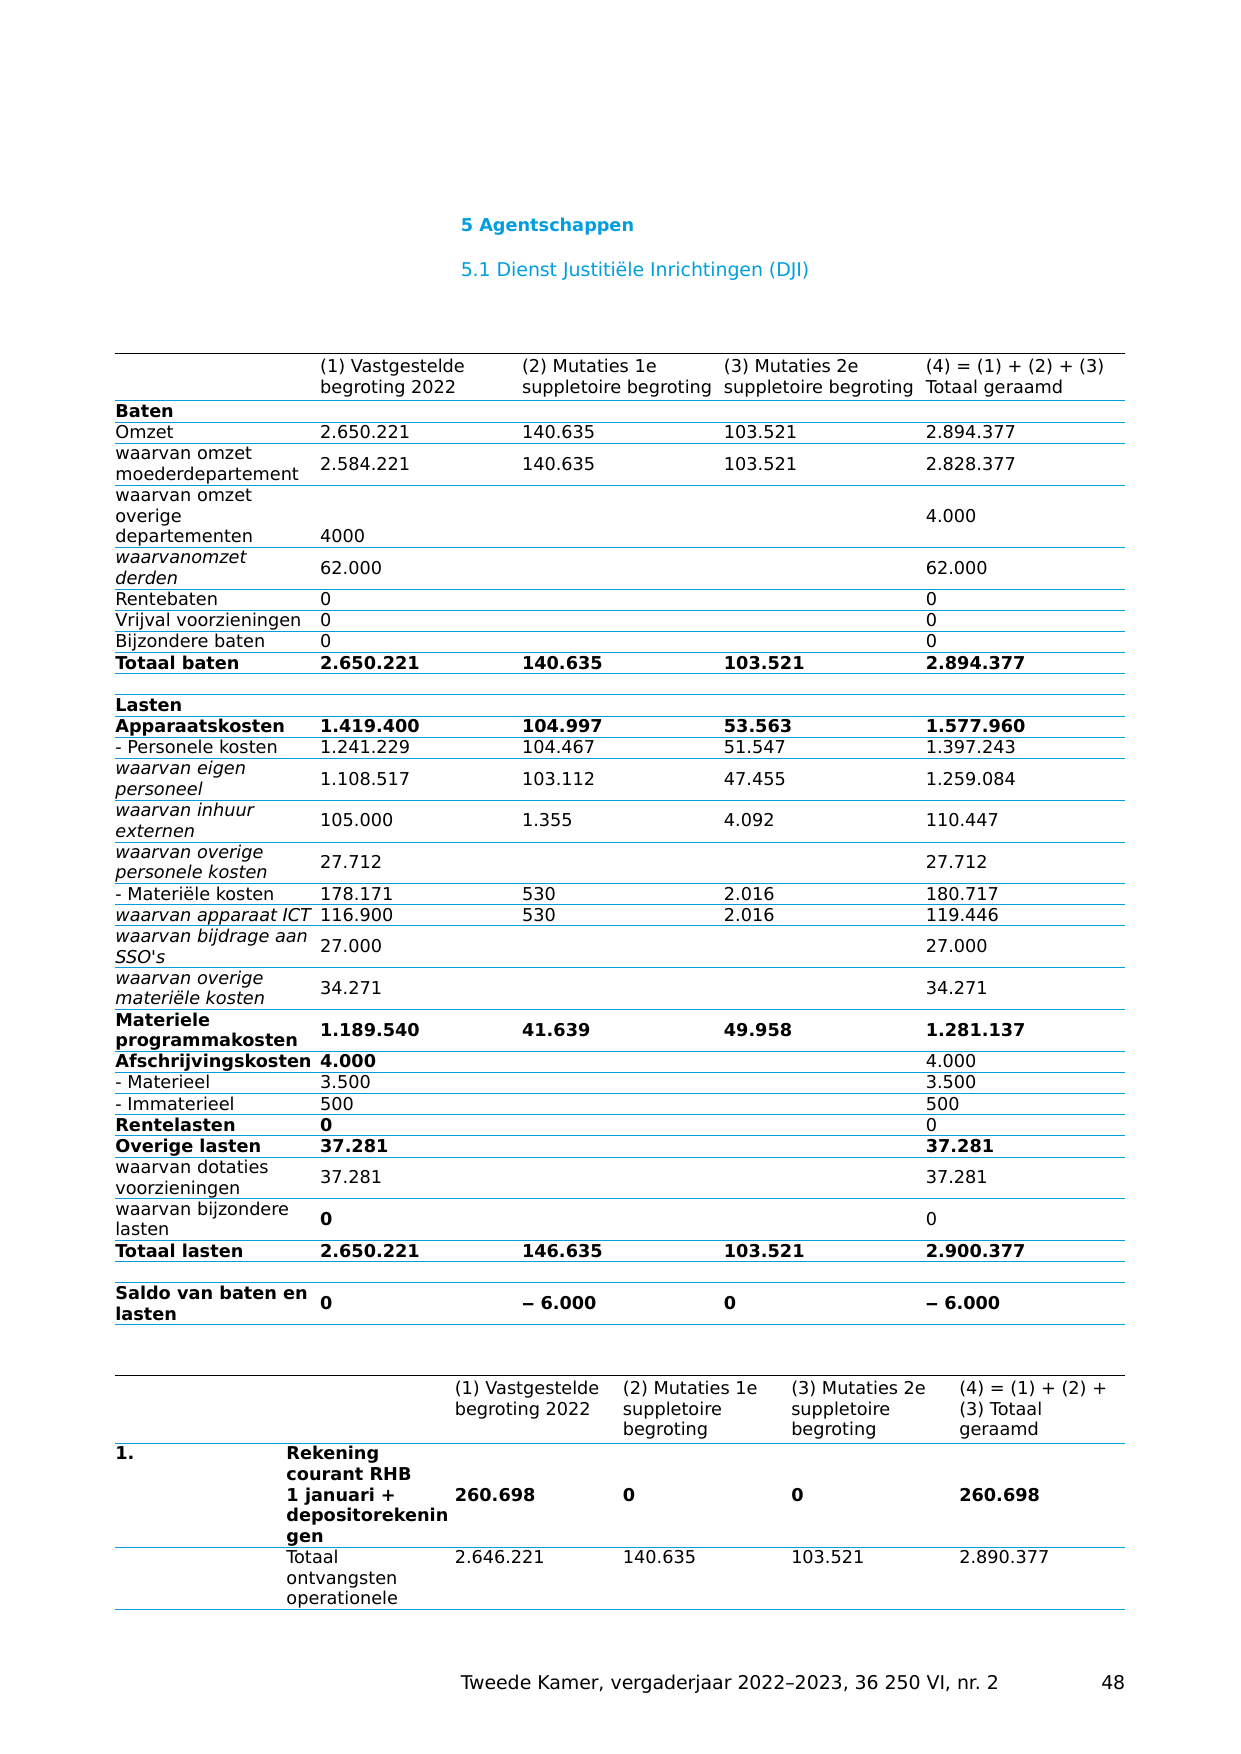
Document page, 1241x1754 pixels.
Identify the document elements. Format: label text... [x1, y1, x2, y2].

table_cell 37.281 [923, 1158, 1125, 1198]
table_cell [721, 590, 923, 610]
table_cell 103.521 [721, 423, 923, 443]
table_cell Totaal baten [115, 653, 317, 673]
table_cell [317, 1262, 519, 1282]
table_cell 47.455 [721, 759, 923, 799]
table_cell Rekening courant RHB 1 januari + depositorekeningen [283, 1444, 452, 1546]
table_cell 2.828.377 [923, 444, 1125, 484]
table_cell 1.281.137 [923, 1010, 1125, 1051]
table_cell [519, 695, 721, 716]
table_cell [115, 1376, 283, 1443]
table_cell 1.419.400 [317, 717, 519, 737]
table_cell 4.000 [317, 1052, 519, 1072]
table_cell 178.171 [317, 884, 519, 904]
table_cell [115, 1548, 283, 1609]
table_cell 0 [788, 1444, 956, 1546]
table_cell [923, 1262, 1125, 1282]
table_cell - Materiële kosten [115, 884, 317, 904]
table_cell 0 [923, 590, 1125, 610]
table_cell 4.000 [923, 486, 1125, 547]
table_cell [721, 611, 923, 631]
table_cell Apparaatskosten [115, 717, 317, 737]
table_cell [721, 1073, 923, 1093]
table_cell 27.712 [317, 843, 519, 883]
table_cell [721, 695, 923, 716]
table_cell [317, 674, 519, 694]
table_cell [721, 1115, 923, 1135]
table_cell [519, 1115, 721, 1135]
table_cell 2.894.377 [923, 653, 1125, 673]
table_cell [519, 548, 721, 589]
table_cell 4000 [317, 486, 519, 547]
table_cell 1.355 [519, 801, 721, 841]
table_cell 3.500 [923, 1073, 1125, 1093]
table_cell [721, 968, 923, 1009]
table_cell 37.281 [317, 1136, 519, 1156]
table_cell ‒ 6.000 [519, 1283, 721, 1324]
table_cell 140.635 [519, 653, 721, 673]
table_cell (2) Mutaties 1e suppletoire begroting [620, 1376, 788, 1443]
table_cell Materiele programmakosten [115, 1010, 317, 1051]
table_cell (1) Vastgestelde begroting 2022 [452, 1376, 620, 1443]
table_cell [115, 674, 317, 694]
table_cell Totaal ontvangsten operationele [283, 1548, 452, 1609]
table_cell 110.447 [923, 801, 1125, 841]
table_cell 0 [721, 1283, 923, 1324]
table_cell 27.000 [923, 926, 1125, 967]
table_cell 53.563 [721, 717, 923, 737]
table_cell Totaal lasten [115, 1241, 317, 1261]
table_cell Afschrijvingskosten [115, 1052, 317, 1072]
table_cell [283, 1376, 452, 1443]
table_cell (4) = (1) + (2) + (3) Totaal geraamd [956, 1376, 1125, 1443]
table_cell waarvan eigen personeel [115, 759, 317, 799]
table_cell [923, 401, 1125, 422]
table_cell 530 [519, 884, 721, 904]
table_cell 4.092 [721, 801, 923, 841]
table_cell [519, 674, 721, 694]
table_cell [519, 401, 721, 422]
table_cell [721, 1199, 923, 1240]
table_cell Omzet [115, 423, 317, 443]
table_cell [519, 1094, 721, 1114]
table_cell [721, 1158, 923, 1198]
table_cell waarvan omzet overige departementen [115, 486, 317, 547]
table_cell 103.521 [721, 653, 923, 673]
table_cell 140.635 [519, 444, 721, 484]
table_cell 2.016 [721, 884, 923, 904]
table_cell waarvan bijzondere lasten [115, 1199, 317, 1240]
table_cell [721, 1094, 923, 1114]
table_cell [519, 486, 721, 547]
table_cell Saldo van baten en lasten [115, 1283, 317, 1324]
table_cell 1.108.517 [317, 759, 519, 799]
title 5 Agentschappen [461, 213, 1125, 236]
table_cell 0 [317, 611, 519, 631]
table_cell 1.241.229 [317, 738, 519, 758]
table_cell waarvan overige materiële kosten [115, 968, 317, 1009]
table_cell (2) Mutaties 1e suppletoire begroting [519, 354, 721, 400]
table_cell 2.646.221 [452, 1548, 620, 1609]
table_cell [519, 1262, 721, 1282]
table_cell [519, 1199, 721, 1240]
table_cell (1) Vastgestelde begroting 2022 [317, 354, 519, 400]
table_cell 49.958 [721, 1010, 923, 1051]
table_cell - Personele kosten [115, 738, 317, 758]
table_cell 34.271 [923, 968, 1125, 1009]
table_cell 2.894.377 [923, 423, 1125, 443]
table_cell 104.467 [519, 738, 721, 758]
table_cell 4.000 [923, 1052, 1125, 1072]
table_cell 1.577.960 [923, 717, 1125, 737]
table_cell 180.717 [923, 884, 1125, 904]
table_cell [519, 590, 721, 610]
table_cell [721, 1136, 923, 1156]
table_cell 62.000 [923, 548, 1125, 589]
table_cell [721, 632, 923, 652]
table_cell 0 [923, 1115, 1125, 1135]
table_cell waarvanomzet derden [115, 548, 317, 589]
table_cell 3.500 [317, 1073, 519, 1093]
table_cell 116.900 [317, 905, 519, 925]
table_cell - Immaterieel [115, 1094, 317, 1114]
table_cell 0 [317, 1115, 519, 1135]
table_cell 1.189.540 [317, 1010, 519, 1051]
table_cell 1. [115, 1444, 283, 1546]
table_cell [721, 1052, 923, 1072]
table_cell waarvan overige personele kosten [115, 843, 317, 883]
table_cell 140.635 [620, 1548, 788, 1609]
table_cell 2.890.377 [956, 1548, 1125, 1609]
table_cell 0 [317, 1283, 519, 1324]
table_cell 2.584.221 [317, 444, 519, 484]
table_cell [115, 1262, 317, 1282]
table_cell 2.900.377 [923, 1241, 1125, 1261]
table_cell 104.997 [519, 717, 721, 737]
table_cell [519, 611, 721, 631]
table_cell 2.650.221 [317, 423, 519, 443]
table_cell 260.698 [452, 1444, 620, 1546]
table_cell [721, 843, 923, 883]
table_cell 140.635 [519, 423, 721, 443]
table_cell (3) Mutaties 2e suppletoire begroting [788, 1376, 956, 1443]
table_cell Baten [115, 401, 317, 422]
table_cell 105.000 [317, 801, 519, 841]
table_cell (3) Mutaties 2e suppletoire begroting [721, 354, 923, 400]
table_cell 119.446 [923, 905, 1125, 925]
table_cell 0 [317, 1199, 519, 1240]
table_cell 2.650.221 [317, 653, 519, 673]
table_cell Overige lasten [115, 1136, 317, 1156]
table_cell waarvan inhuur externen [115, 801, 317, 841]
table_cell Rentebaten [115, 590, 317, 610]
table_cell 500 [317, 1094, 519, 1114]
table_cell [721, 674, 923, 694]
table_cell 500 [923, 1094, 1125, 1114]
table_cell 103.112 [519, 759, 721, 799]
table_cell ‒ 6.000 [923, 1283, 1125, 1324]
table_cell 51.547 [721, 738, 923, 758]
table_header Tabel 13 Exploitatieoverzicht Baten-lastenagentschap DJI Suppletoire begroting 2022 (Tweede suppletoire begroting)(Bedragen x € 1.000) [115, 305, 1125, 353]
table_cell [519, 1158, 721, 1198]
table_cell [519, 1073, 721, 1093]
table_cell Bijzondere baten [115, 632, 317, 652]
table_cell [923, 674, 1125, 694]
table_cell waarvan omzet moederdepartement [115, 444, 317, 484]
table_cell 27.712 [923, 843, 1125, 883]
table_cell 34.271 [317, 968, 519, 1009]
table_cell [317, 401, 519, 422]
table_cell 530 [519, 905, 721, 925]
table_cell 0 [923, 611, 1125, 631]
table_cell 27.000 [317, 926, 519, 967]
table_cell [721, 486, 923, 547]
table_cell 0 [923, 632, 1125, 652]
table_cell 103.521 [721, 444, 923, 484]
table_cell Rentelasten [115, 1115, 317, 1135]
table_cell 1.259.084 [923, 759, 1125, 799]
table_cell [519, 1136, 721, 1156]
table_cell [317, 695, 519, 716]
table_cell [519, 968, 721, 1009]
table_cell 260.698 [956, 1444, 1125, 1546]
table_cell 2.016 [721, 905, 923, 925]
table_cell [721, 1262, 923, 1282]
table_cell 37.281 [317, 1158, 519, 1198]
table_cell 1.397.243 [923, 738, 1125, 758]
table_cell waarvan apparaat ICT [115, 905, 317, 925]
table_cell 37.281 [923, 1136, 1125, 1156]
title 5.1 Dienst Justitiële Inrichtingen (DJI) [461, 259, 1125, 281]
table_cell 0 [620, 1444, 788, 1546]
table_header Tabel 14 Kasstroomoverzicht DJI (Bedragen x € 1.000) [115, 1350, 1125, 1374]
table_cell [721, 401, 923, 422]
table_cell 62.000 [317, 548, 519, 589]
table_cell 0 [317, 590, 519, 610]
table_cell 0 [923, 1199, 1125, 1240]
table_cell Lasten [115, 695, 317, 716]
table_cell 146.635 [519, 1241, 721, 1261]
table_cell [721, 548, 923, 589]
table_cell 103.521 [721, 1241, 923, 1261]
table_cell 2.650.221 [317, 1241, 519, 1261]
table_cell 103.521 [788, 1548, 956, 1609]
table_cell (4) = (1) + (2) + (3) Totaal geraamd [923, 354, 1125, 400]
table_cell [721, 926, 923, 967]
table_cell [519, 926, 721, 967]
table_cell Vrijval voorzieningen [115, 611, 317, 631]
table_cell [519, 632, 721, 652]
table_cell [519, 1052, 721, 1072]
table_cell 41.639 [519, 1010, 721, 1051]
table_cell [115, 354, 317, 400]
table_cell [519, 843, 721, 883]
table_cell waarvan dotaties voorzieningen [115, 1158, 317, 1198]
table_cell - Materieel [115, 1073, 317, 1093]
table_cell 0 [317, 632, 519, 652]
table_cell waarvan bijdrage aan SSO's [115, 926, 317, 967]
table_cell [923, 695, 1125, 716]
